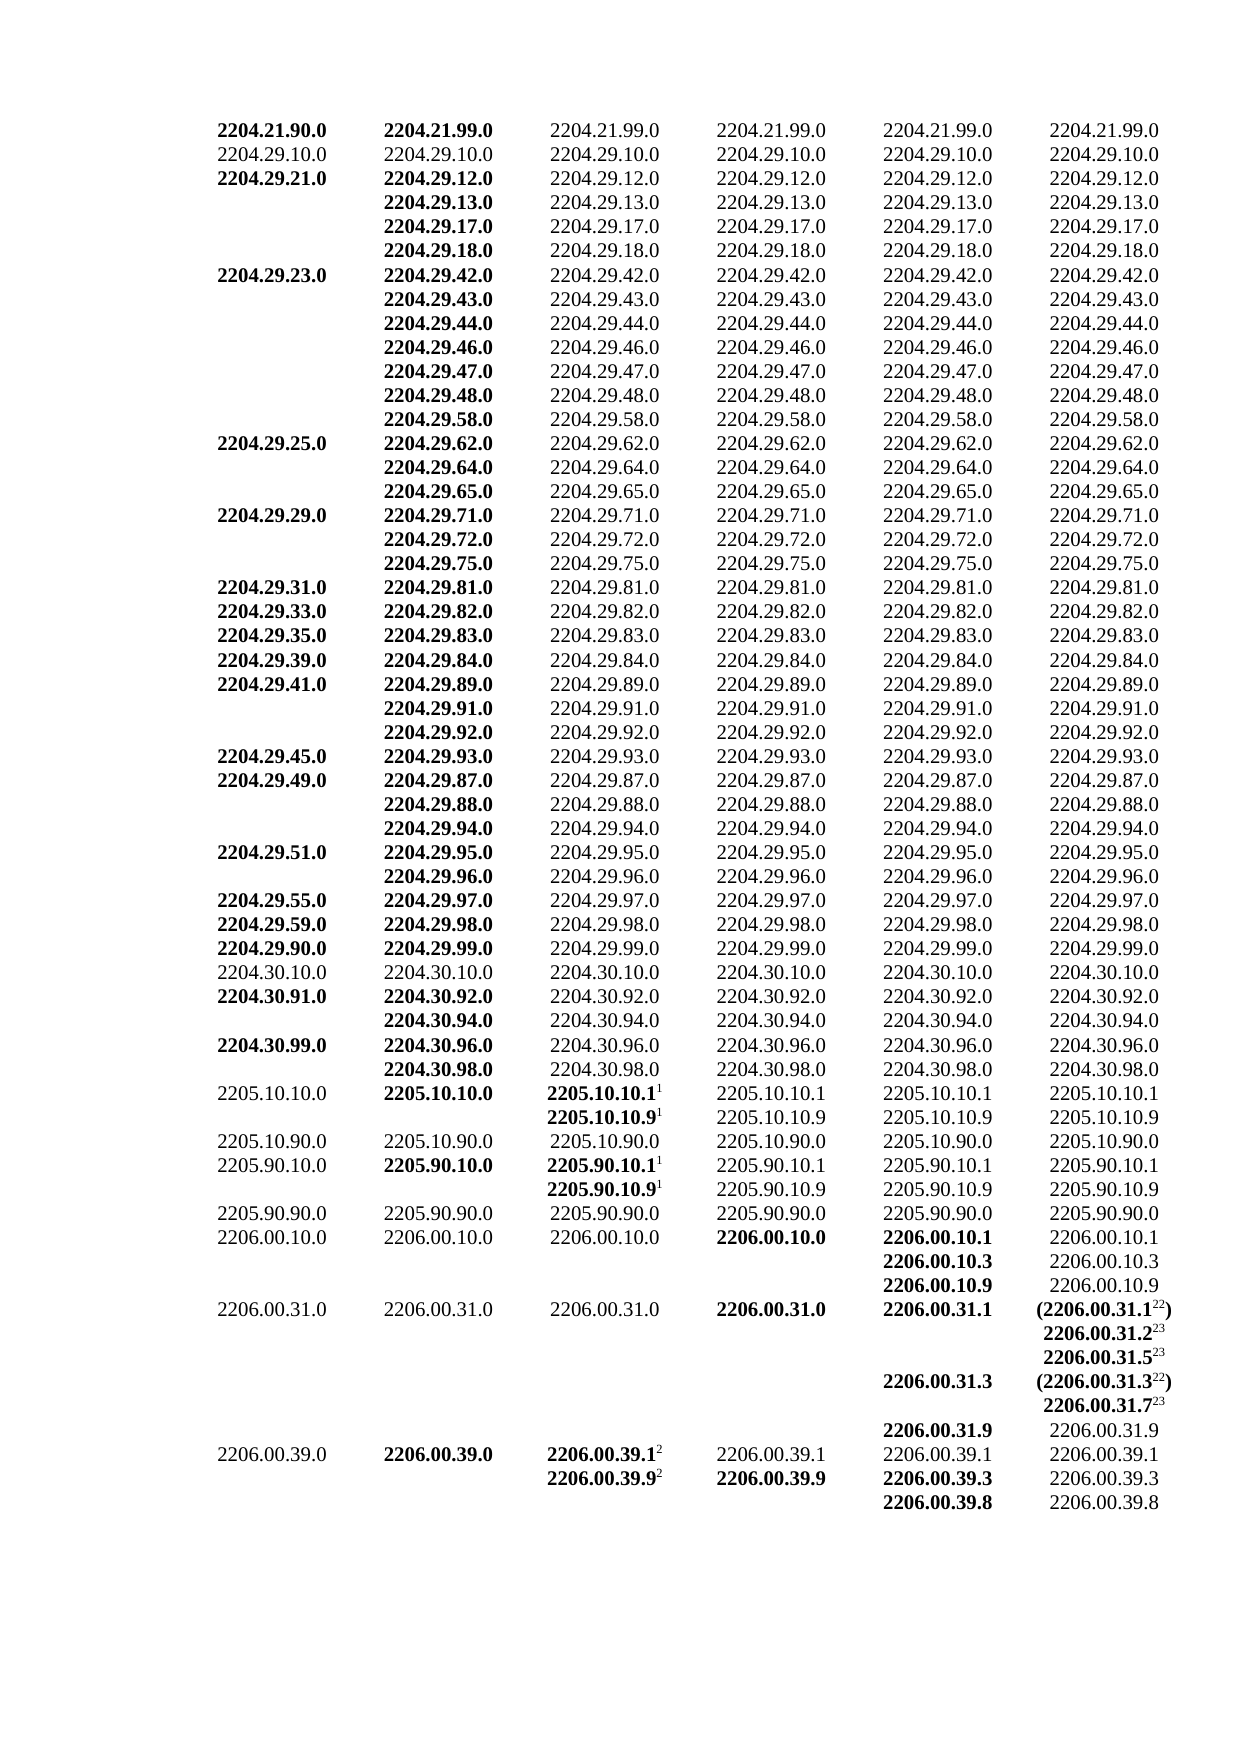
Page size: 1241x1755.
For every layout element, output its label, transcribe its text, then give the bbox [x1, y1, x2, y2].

table_cell 2204.30.92.0 [854, 984, 1021, 1008]
table_cell 2204.29.72.0 [1021, 527, 1187, 551]
table_cell 2204.29.91.0 [688, 696, 854, 720]
table_cell 2204.29.18.0 [854, 239, 1021, 262]
table_cell 2205.10.10.1 [854, 1081, 1021, 1105]
table_cell 2204.29.42.0 [355, 263, 521, 287]
table_cell 2204.29.93.0 [355, 744, 521, 768]
table_cell [189, 383, 355, 407]
table_cell [189, 311, 355, 335]
table_cell 2204.29.64.0 [521, 455, 688, 479]
table_cell 2204.29.17.0 [1021, 214, 1187, 238]
table_cell [189, 1177, 355, 1201]
table_cell 2204.29.48.0 [1021, 383, 1187, 407]
table_cell 2205.10.90.0 [854, 1129, 1021, 1153]
table_cell 2204.30.98.0 [355, 1057, 521, 1081]
table_cell 2204.29.89.0 [688, 672, 854, 696]
table_cell 2204.29.71.0 [521, 503, 688, 527]
table_cell 2204.29.98.0 [1021, 912, 1187, 936]
table_cell 2204.29.17.0 [521, 214, 688, 238]
table_cell 2204.29.88.0 [355, 792, 521, 816]
table_cell 2206.00.31.0 [521, 1297, 688, 1442]
table_cell 2206.00.31.0 [688, 1297, 854, 1442]
table_cell [189, 455, 355, 479]
table_cell 2204.29.17.0 [854, 214, 1021, 238]
table_cell 2204.29.21.0 [189, 166, 355, 190]
table_cell 2204.29.99.0 [854, 936, 1021, 960]
table_cell 2204.30.98.0 [688, 1057, 854, 1081]
table_cell [189, 1009, 355, 1032]
table_cell 2204.29.64.0 [355, 455, 521, 479]
table_cell 2205.90.10.9 [688, 1177, 854, 1201]
table_cell 2206.00.10.1 2206.00.10.3 2206.00.10.9 [854, 1225, 1021, 1297]
table_cell 2204.29.82.0 [355, 599, 521, 623]
table_cell 2204.29.81.0 [521, 575, 688, 599]
table_cell 2204.29.46.0 [355, 335, 521, 359]
table_cell 2206.00.31.0 [189, 1297, 355, 1442]
table_cell 2204.29.72.0 [854, 527, 1021, 551]
table_cell [189, 864, 355, 888]
table_cell 2204.29.18.0 [688, 239, 854, 262]
table_cell 2204.29.58.0 [1021, 407, 1187, 431]
table_cell 2204.29.94.0 [854, 816, 1021, 840]
table_cell [189, 1105, 355, 1129]
table_cell 2204.29.45.0 [189, 744, 355, 768]
table_cell 2204.30.94.0 [688, 1009, 854, 1032]
table_cell 2205.90.90.0 [854, 1201, 1021, 1225]
table_cell [189, 239, 355, 262]
table_cell 2205.10.10.0 [189, 1081, 355, 1105]
table_cell 2205.90.90.0 [1021, 1201, 1187, 1225]
table_cell 2204.29.44.0 [854, 311, 1021, 335]
table_cell 2206.00.39.0 [355, 1442, 521, 1466]
table_cell 2204.30.92.0 [1021, 984, 1187, 1008]
table_cell 2204.29.97.0 [854, 888, 1021, 912]
table_cell 2204.29.82.0 [688, 599, 854, 623]
table_cell 2204.29.92.0 [854, 720, 1021, 744]
table_cell 2204.29.13.0 [688, 190, 854, 214]
table_cell [355, 1105, 521, 1129]
table_cell 2204.30.94.0 [521, 1009, 688, 1032]
table_cell 2204.29.55.0 [189, 888, 355, 912]
table_cell 2204.29.84.0 [1021, 648, 1187, 672]
table_cell 2204.29.82.0 [854, 599, 1021, 623]
table_cell 2204.29.46.0 [688, 335, 854, 359]
table_cell 2205.90.10.1 [1021, 1153, 1187, 1177]
table_cell 2204.21.90.0 [189, 118, 355, 142]
table_cell 2204.29.17.0 [355, 214, 521, 238]
table_cell 2204.29.97.0 [355, 888, 521, 912]
table_cell 2204.29.42.0 [1021, 263, 1187, 287]
table_cell 2206.00.39.1 [854, 1442, 1021, 1466]
table_cell 2206.00.39.1 [1021, 1442, 1187, 1466]
table_cell 2204.29.91.0 [521, 696, 688, 720]
table_cell 2204.29.93.0 [854, 744, 1021, 768]
table_cell 2204.29.81.0 [355, 575, 521, 599]
table_cell [189, 190, 355, 214]
table_cell 2204.29.46.0 [521, 335, 688, 359]
table_cell 2204.29.10.0 [854, 142, 1021, 166]
table_cell 2204.29.83.0 [688, 624, 854, 647]
table_cell 2204.29.97.0 [688, 888, 854, 912]
table_cell 2204.29.44.0 [355, 311, 521, 335]
table_cell [189, 479, 355, 503]
table_cell 2204.29.48.0 [854, 383, 1021, 407]
table_cell 2204.29.51.0 [189, 840, 355, 864]
table_cell 2205.10.90.0 [688, 1129, 854, 1153]
table_cell 2204.29.84.0 [688, 648, 854, 672]
table_cell 2204.29.43.0 [854, 287, 1021, 311]
table_cell 2204.21.99.0 [355, 118, 521, 142]
table_cell 2206.00.10.0 [355, 1225, 521, 1297]
table_cell 2204.21.99.0 [1021, 118, 1187, 142]
table_cell 2204.30.94.0 [1021, 1009, 1187, 1032]
table_cell 2204.29.62.0 [1021, 431, 1187, 455]
table_cell 2205.90.10.11 [521, 1153, 688, 1177]
table_cell 2204.29.43.0 [1021, 287, 1187, 311]
table_cell 2204.30.10.0 [189, 960, 355, 984]
table_cell 2204.29.94.0 [521, 816, 688, 840]
table_cell 2204.29.93.0 [688, 744, 854, 768]
table_cell 2204.29.99.0 [355, 936, 521, 960]
table_cell 2204.29.98.0 [854, 912, 1021, 936]
table_cell 2204.30.96.0 [521, 1033, 688, 1057]
table_cell 2204.30.10.0 [854, 960, 1021, 984]
table_cell 2204.29.87.0 [521, 768, 688, 792]
table_cell 2204.29.62.0 [854, 431, 1021, 455]
table_cell 2204.29.62.0 [688, 431, 854, 455]
table_cell 2205.10.10.91 [521, 1105, 688, 1129]
table_cell 2204.29.84.0 [854, 648, 1021, 672]
table_cell 2206.00.39.9 [688, 1466, 854, 1514]
table_cell 2204.29.23.0 [189, 263, 355, 287]
table_cell 2204.29.10.0 [1021, 142, 1187, 166]
table_cell 2204.29.97.0 [1021, 888, 1187, 912]
table_cell 2204.29.83.0 [1021, 624, 1187, 647]
table_cell 2204.29.99.0 [688, 936, 854, 960]
table_cell 2204.29.75.0 [1021, 551, 1187, 575]
table_cell 2204.29.90.0 [189, 936, 355, 960]
table_cell 2205.10.10.0 [355, 1081, 521, 1105]
table_cell 2204.30.94.0 [355, 1009, 521, 1032]
table_cell 2204.30.92.0 [688, 984, 854, 1008]
table_cell 2204.29.81.0 [854, 575, 1021, 599]
table_cell 2205.10.90.0 [1021, 1129, 1187, 1153]
table_cell 2204.29.65.0 [355, 479, 521, 503]
table_cell 2204.30.96.0 [1021, 1033, 1187, 1057]
table_cell 2204.29.91.0 [355, 696, 521, 720]
table_cell 2204.29.62.0 [355, 431, 521, 455]
table_cell 2204.21.99.0 [688, 118, 854, 142]
table_cell [355, 1177, 521, 1201]
table_cell 2204.29.18.0 [521, 239, 688, 262]
table_cell 2205.90.10.1 [854, 1153, 1021, 1177]
table_cell 2204.29.92.0 [521, 720, 688, 744]
table_cell 2204.29.92.0 [355, 720, 521, 744]
table_cell [189, 527, 355, 551]
table_cell 2204.29.17.0 [688, 214, 854, 238]
table_cell 2204.30.10.0 [688, 960, 854, 984]
table_cell 2204.29.39.0 [189, 648, 355, 672]
table_cell 2204.29.43.0 [355, 287, 521, 311]
table_cell 2204.29.43.0 [521, 287, 688, 311]
table_cell 2204.29.71.0 [854, 503, 1021, 527]
table_cell [189, 407, 355, 431]
table_cell 2204.30.92.0 [355, 984, 521, 1008]
table_cell 2205.90.10.0 [355, 1153, 521, 1177]
table_cell 2204.29.82.0 [1021, 599, 1187, 623]
table_cell 2204.29.46.0 [854, 335, 1021, 359]
table_cell 2204.29.89.0 [1021, 672, 1187, 696]
table_cell 2204.29.75.0 [521, 551, 688, 575]
table_cell [355, 1466, 521, 1514]
table_cell 2204.29.98.0 [355, 912, 521, 936]
table_cell 2204.29.10.0 [189, 142, 355, 166]
table_cell 2204.29.31.0 [189, 575, 355, 599]
table_cell 2204.30.98.0 [1021, 1057, 1187, 1081]
table_cell 2204.29.75.0 [355, 551, 521, 575]
table_cell 2204.29.42.0 [521, 263, 688, 287]
table_cell 2204.29.72.0 [688, 527, 854, 551]
table_cell 2204.30.96.0 [355, 1033, 521, 1057]
table_cell 2204.29.83.0 [521, 624, 688, 647]
table_cell 2204.30.96.0 [854, 1033, 1021, 1057]
table_cell 2204.29.12.0 [688, 166, 854, 190]
table_cell 2206.00.10.0 [521, 1225, 688, 1297]
table_cell 2204.29.48.0 [688, 383, 854, 407]
table_cell 2204.29.92.0 [1021, 720, 1187, 744]
table_cell [189, 335, 355, 359]
table_cell 2205.90.10.91 [521, 1177, 688, 1201]
table_cell 2205.10.90.0 [355, 1129, 521, 1153]
table_cell 2204.29.13.0 [521, 190, 688, 214]
table_cell 2204.29.81.0 [1021, 575, 1187, 599]
table_cell 2204.30.10.0 [1021, 960, 1187, 984]
table_cell 2204.29.25.0 [189, 431, 355, 455]
table_cell 2206.00.39.0 [189, 1442, 355, 1466]
table_cell 2204.21.99.0 [854, 118, 1021, 142]
table_cell 2206.00.10.0 [189, 1225, 355, 1297]
table_cell 2205.90.10.9 [854, 1177, 1021, 1201]
table_cell 2204.29.75.0 [688, 551, 854, 575]
table_cell (2206.00.31.122) 2206.00.31.223 2206.00.31.523 (2206.00.31.322) 2206.00.31.723 2206.00.31.9 [1021, 1297, 1187, 1442]
table_cell 2204.29.64.0 [854, 455, 1021, 479]
table_cell 2204.29.93.0 [1021, 744, 1187, 768]
table_cell 2204.29.62.0 [521, 431, 688, 455]
table_cell 2206.00.39.12 [521, 1442, 688, 1466]
table_cell 2204.30.98.0 [854, 1057, 1021, 1081]
table_cell 2204.29.58.0 [355, 407, 521, 431]
table_cell 2205.10.10.9 [854, 1105, 1021, 1129]
table_cell 2204.29.94.0 [688, 816, 854, 840]
table_cell 2204.29.96.0 [1021, 864, 1187, 888]
table_cell 2204.29.94.0 [1021, 816, 1187, 840]
table_cell 2205.10.10.1 [688, 1081, 854, 1105]
table_cell 2204.29.42.0 [854, 263, 1021, 287]
table_cell 2204.29.96.0 [854, 864, 1021, 888]
table_cell 2204.29.94.0 [355, 816, 521, 840]
table_cell 2206.00.31.1 2206.00.31.3 2206.00.31.9 [854, 1297, 1021, 1442]
table_cell 2204.29.47.0 [355, 359, 521, 383]
table_cell 2204.29.75.0 [854, 551, 1021, 575]
table_cell 2204.29.12.0 [355, 166, 521, 190]
table_cell 2204.29.87.0 [854, 768, 1021, 792]
table_cell 2204.29.89.0 [521, 672, 688, 696]
table_cell 2205.10.10.1 [1021, 1081, 1187, 1105]
table_cell [189, 214, 355, 238]
table_cell 2204.29.95.0 [1021, 840, 1187, 864]
table_cell 2206.00.31.0 [355, 1297, 521, 1442]
table_cell 2204.29.88.0 [854, 792, 1021, 816]
table_cell [189, 287, 355, 311]
table_cell 2204.29.47.0 [854, 359, 1021, 383]
table_cell [189, 720, 355, 744]
table_cell 2204.30.10.0 [355, 960, 521, 984]
table_cell 2204.29.47.0 [1021, 359, 1187, 383]
table_cell [189, 359, 355, 383]
table_cell 2204.29.10.0 [355, 142, 521, 166]
table_cell 2206.00.39.3 2206.00.39.8 [1021, 1466, 1187, 1514]
table_cell 2204.29.43.0 [688, 287, 854, 311]
table_cell 2204.29.89.0 [355, 672, 521, 696]
table_cell 2204.29.91.0 [1021, 696, 1187, 720]
table_cell 2204.29.13.0 [1021, 190, 1187, 214]
table_cell 2204.29.89.0 [854, 672, 1021, 696]
table_cell 2204.29.59.0 [189, 912, 355, 936]
table_cell 2204.29.84.0 [521, 648, 688, 672]
table_cell 2204.29.95.0 [854, 840, 1021, 864]
table_cell 2204.29.44.0 [521, 311, 688, 335]
table_cell 2204.29.95.0 [688, 840, 854, 864]
table_cell 2204.29.33.0 [189, 599, 355, 623]
table_cell 2205.90.90.0 [521, 1201, 688, 1225]
table_cell 2204.29.88.0 [521, 792, 688, 816]
table_cell 2204.29.64.0 [1021, 455, 1187, 479]
table_cell 2204.29.47.0 [521, 359, 688, 383]
table_cell 2204.29.96.0 [688, 864, 854, 888]
table_cell 2204.29.95.0 [355, 840, 521, 864]
table_cell 2204.29.18.0 [1021, 239, 1187, 262]
table_cell 2204.29.58.0 [521, 407, 688, 431]
table_cell 2205.10.90.0 [189, 1129, 355, 1153]
table_cell 2204.29.12.0 [1021, 166, 1187, 190]
table_cell 2204.29.97.0 [521, 888, 688, 912]
table_cell 2204.29.93.0 [521, 744, 688, 768]
table_cell 2204.29.72.0 [521, 527, 688, 551]
table_cell 2204.29.83.0 [355, 624, 521, 647]
table_cell [189, 816, 355, 840]
table_cell 2204.29.71.0 [355, 503, 521, 527]
table_cell 2204.29.71.0 [1021, 503, 1187, 527]
table_cell 2204.29.99.0 [1021, 936, 1187, 960]
table_cell 2205.10.10.9 [1021, 1105, 1187, 1129]
table_cell 2204.29.42.0 [688, 263, 854, 287]
table_cell 2206.00.10.0 [688, 1225, 854, 1297]
table_cell 2205.90.90.0 [688, 1201, 854, 1225]
table_cell 2204.29.48.0 [521, 383, 688, 407]
table_cell 2204.29.58.0 [688, 407, 854, 431]
table_cell 2204.29.65.0 [521, 479, 688, 503]
table_cell 2204.29.41.0 [189, 672, 355, 696]
table_cell 2204.29.99.0 [521, 936, 688, 960]
table_cell 2204.29.88.0 [1021, 792, 1187, 816]
table_cell 2204.29.72.0 [355, 527, 521, 551]
table_cell 2204.29.71.0 [688, 503, 854, 527]
table_cell 2204.29.47.0 [688, 359, 854, 383]
table_cell 2204.29.10.0 [688, 142, 854, 166]
table_cell 2204.29.96.0 [355, 864, 521, 888]
table_cell [189, 1057, 355, 1081]
table_cell 2204.29.12.0 [521, 166, 688, 190]
table_cell [189, 792, 355, 816]
table_cell 2205.90.10.9 [1021, 1177, 1187, 1201]
table_cell 2205.10.10.9 [688, 1105, 854, 1129]
table_cell 2204.29.44.0 [688, 311, 854, 335]
table_cell 2204.29.84.0 [355, 648, 521, 672]
table_cell 2204.29.29.0 [189, 503, 355, 527]
table_cell 2204.29.82.0 [521, 599, 688, 623]
table_cell 2204.29.87.0 [688, 768, 854, 792]
table_cell 2204.29.81.0 [688, 575, 854, 599]
table_cell 2204.29.48.0 [355, 383, 521, 407]
table_cell [189, 551, 355, 575]
table_cell 2204.29.65.0 [854, 479, 1021, 503]
table_cell 2204.29.49.0 [189, 768, 355, 792]
table_cell 2204.29.13.0 [355, 190, 521, 214]
table_cell 2204.29.65.0 [688, 479, 854, 503]
table_cell [189, 1466, 355, 1514]
table_cell 2204.29.88.0 [688, 792, 854, 816]
table_cell 2204.29.46.0 [1021, 335, 1187, 359]
table_cell 2205.10.90.0 [521, 1129, 688, 1153]
table_cell 2204.29.58.0 [854, 407, 1021, 431]
table_cell 2204.29.91.0 [854, 696, 1021, 720]
table_cell 2204.29.64.0 [688, 455, 854, 479]
table_cell 2204.21.99.0 [521, 118, 688, 142]
table_cell 2204.29.12.0 [854, 166, 1021, 190]
table_cell 2204.29.13.0 [854, 190, 1021, 214]
table_cell 2204.29.18.0 [355, 239, 521, 262]
table_cell 2204.29.83.0 [854, 624, 1021, 647]
table_cell 2204.29.95.0 [521, 840, 688, 864]
table_cell 2205.90.10.1 [688, 1153, 854, 1177]
table_cell 2204.29.96.0 [521, 864, 688, 888]
table_cell 2205.90.10.0 [189, 1153, 355, 1177]
table_cell 2204.29.44.0 [1021, 311, 1187, 335]
table_cell 2206.00.39.3 2206.00.39.8 [854, 1466, 1021, 1514]
table_cell 2204.30.98.0 [521, 1057, 688, 1081]
table_cell 2204.29.98.0 [688, 912, 854, 936]
table_cell 2206.00.39.92 [521, 1466, 688, 1514]
table_cell 2204.30.91.0 [189, 984, 355, 1008]
table_cell 2204.29.65.0 [1021, 479, 1187, 503]
table_cell 2204.29.87.0 [1021, 768, 1187, 792]
table_cell 2204.30.96.0 [688, 1033, 854, 1057]
table_cell 2204.29.87.0 [355, 768, 521, 792]
table_cell 2205.90.90.0 [189, 1201, 355, 1225]
table_cell 2206.00.39.1 [688, 1442, 854, 1466]
table_cell 2206.00.10.1 2206.00.10.3 2206.00.10.9 [1021, 1225, 1187, 1297]
table_cell 2204.29.10.0 [521, 142, 688, 166]
table_cell 2205.10.10.11 [521, 1081, 688, 1105]
table_cell 2204.30.92.0 [521, 984, 688, 1008]
table_cell 2204.30.99.0 [189, 1033, 355, 1057]
table_cell 2204.30.10.0 [521, 960, 688, 984]
table_cell 2204.29.92.0 [688, 720, 854, 744]
table_cell 2204.30.94.0 [854, 1009, 1021, 1032]
table_cell 2204.29.98.0 [521, 912, 688, 936]
table_cell [189, 696, 355, 720]
table_cell 2205.90.90.0 [355, 1201, 521, 1225]
table_cell 2204.29.35.0 [189, 624, 355, 647]
